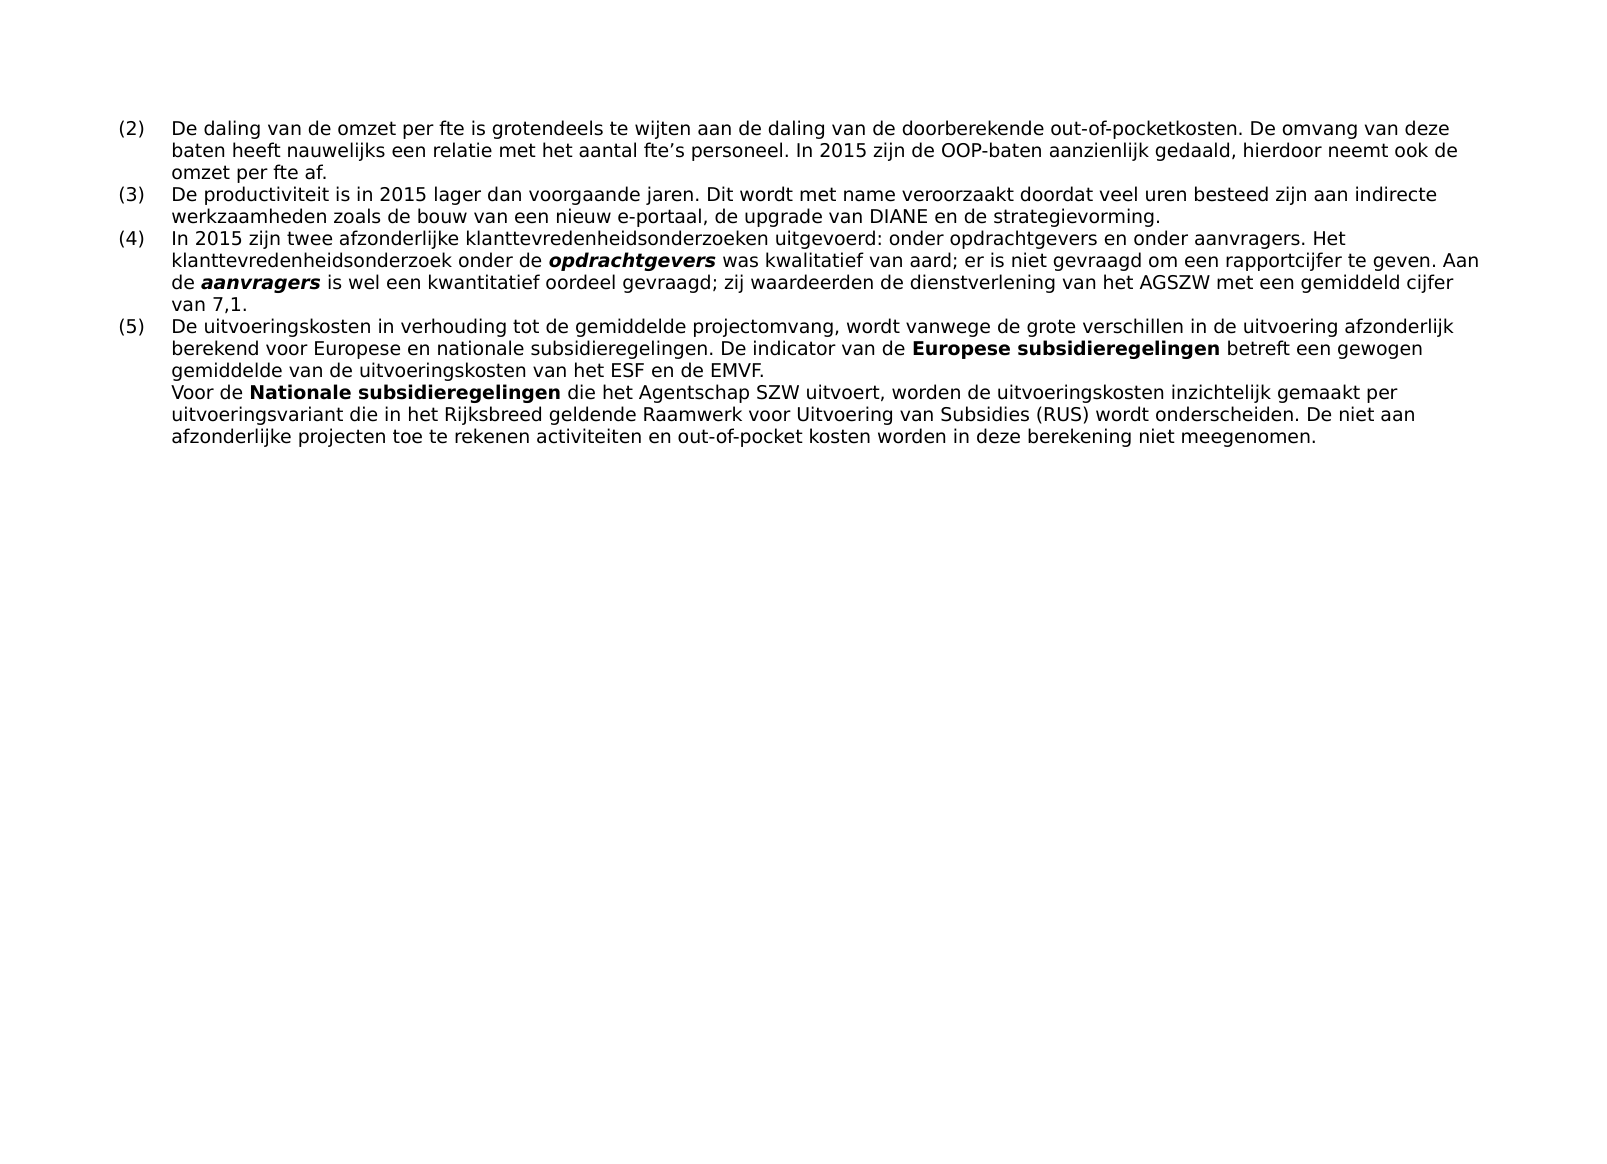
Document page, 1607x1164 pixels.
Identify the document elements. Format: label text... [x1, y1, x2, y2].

text (4) In 2015 zijn twee afzonderlijke klanttevredenheidsonderzoeken uitgevoerd: onder opdrachtgevers en onder aanvragers. Het klanttevredenheidsonderzoek onder de opdrachtgevers was kwalitatief van aard; er is niet gevraagd om een rapportcijfer te geven. Aan de aanvragers is wel een kwantitatief oordeel gevraagd; zij waardeerden de dienstverlening van het AGSZW met een gemiddeld cijfer van 7,1. [118, 228, 1488, 316]
text (3) De productiviteit is in 2015 lager dan voorgaande jaren. Dit wordt met name veroorzaakt doordat veel uren besteed zijn aan indirecte werkzaamheden zoals de bouw van een nieuw e-portaal, de upgrade van DIANE en de strategievorming. [118, 184, 1488, 228]
text Voor de Nationale subsidieregelingen die het Agentschap SZW uitvoert, worden de uitvoeringskosten inzichtelijk gemaakt per uitvoeringsvariant die in het Rijksbreed geldende Raamwerk voor Uitvoering van Subsidies (RUS) wordt onderscheiden. De niet aan afzonderlijke projecten toe te rekenen activiteiten en out-of-pocket kosten worden in deze berekening niet meegenomen. [171, 382, 1488, 448]
text (2) De daling van de omzet per fte is grotendeels te wijten aan de daling van de doorberekende out-of-pocketkosten. De omvang van deze baten heeft nauwelijks een relatie met het aantal fte’s personeel. In 2015 zijn de OOP-baten aanzienlijk gedaald, hierdoor neemt ook de omzet per fte af. [118, 118, 1488, 184]
text (5) De uitvoeringskosten in verhouding tot de gemiddelde projectomvang, wordt vanwege de grote verschillen in de uitvoering afzonderlijk berekend voor Europese en nationale subsidieregelingen. De indicator van de Europese subsidieregelingen betreft een gewogen gemiddelde van de uitvoeringskosten van het ESF en de EMVF. [118, 316, 1488, 382]
